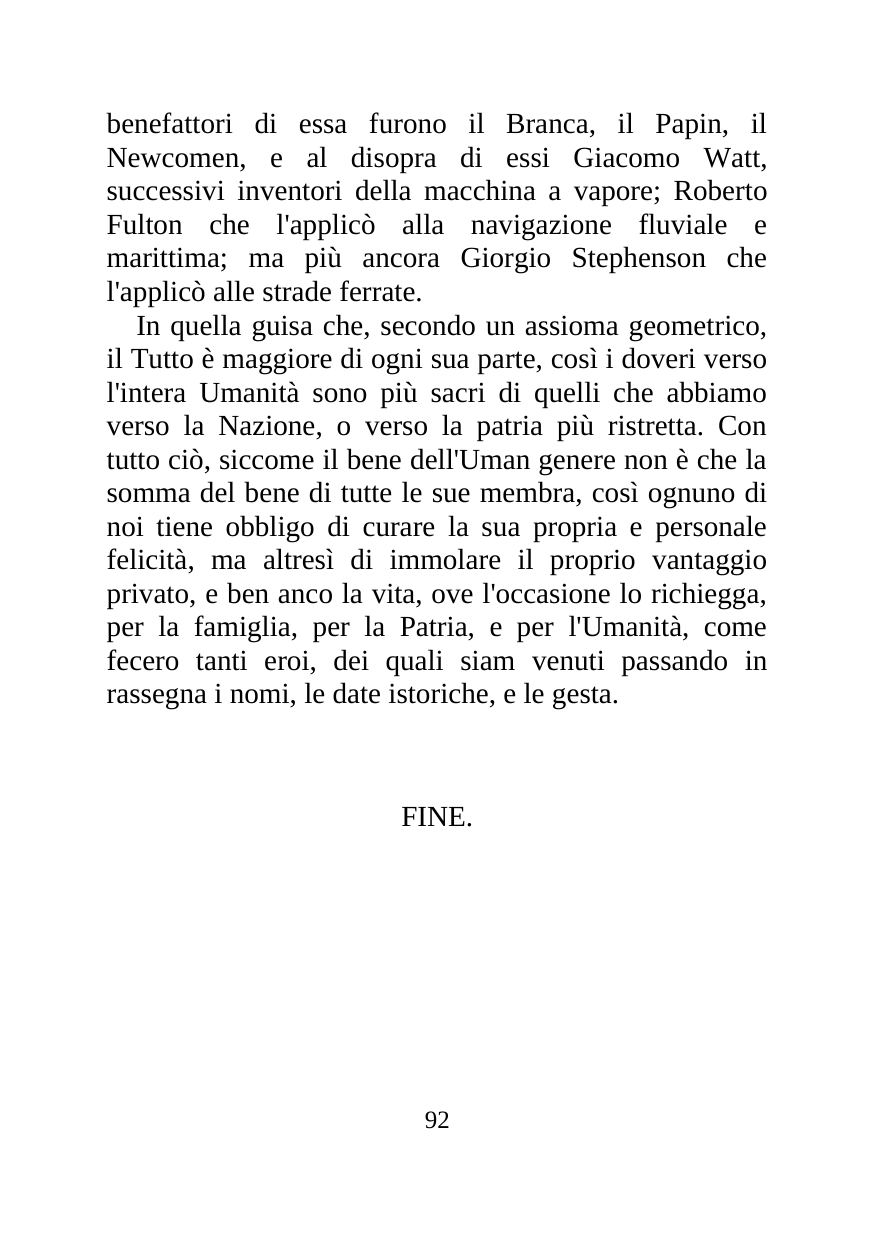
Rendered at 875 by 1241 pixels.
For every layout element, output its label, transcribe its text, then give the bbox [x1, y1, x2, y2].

text benefattori di essa furono il Branca, il Papin, il Newcomen, e al disopra di essi Giacomo Watt, successivi inventori della macchina a vapore; Roberto Fulton che l'applicò alla navigazione fluviale e marittima; ma più ancora Giorgio Stephenson che l'applicò alle strade ferrate. [106, 106, 768, 308]
text In quella guisa che, secondo un assioma geometrico, il Tutto è maggiore di ogni sua parte, così i doveri verso l'intera Umanità sono più sacri di quelli che abbiamo verso la Nazione, o verso la patria più ristretta. Con tutto ciò, siccome il bene dell'Uman genere non è che la somma del bene di tutte le sue membra, così ognuno di noi tiene obbligo di curare la sua propria e personale felicità, ma altresì di immolare il proprio vantaggio privato, e ben anco la vita, ove l'occasione lo richiegga, per la famiglia, per la Patria, e per l'Umanità, come fecero tanti eroi, dei quali siam venuti passando in rassegna i nomi, le date istoriche, e le gesta. [106, 308, 768, 710]
text FINE. [106, 799, 768, 832]
